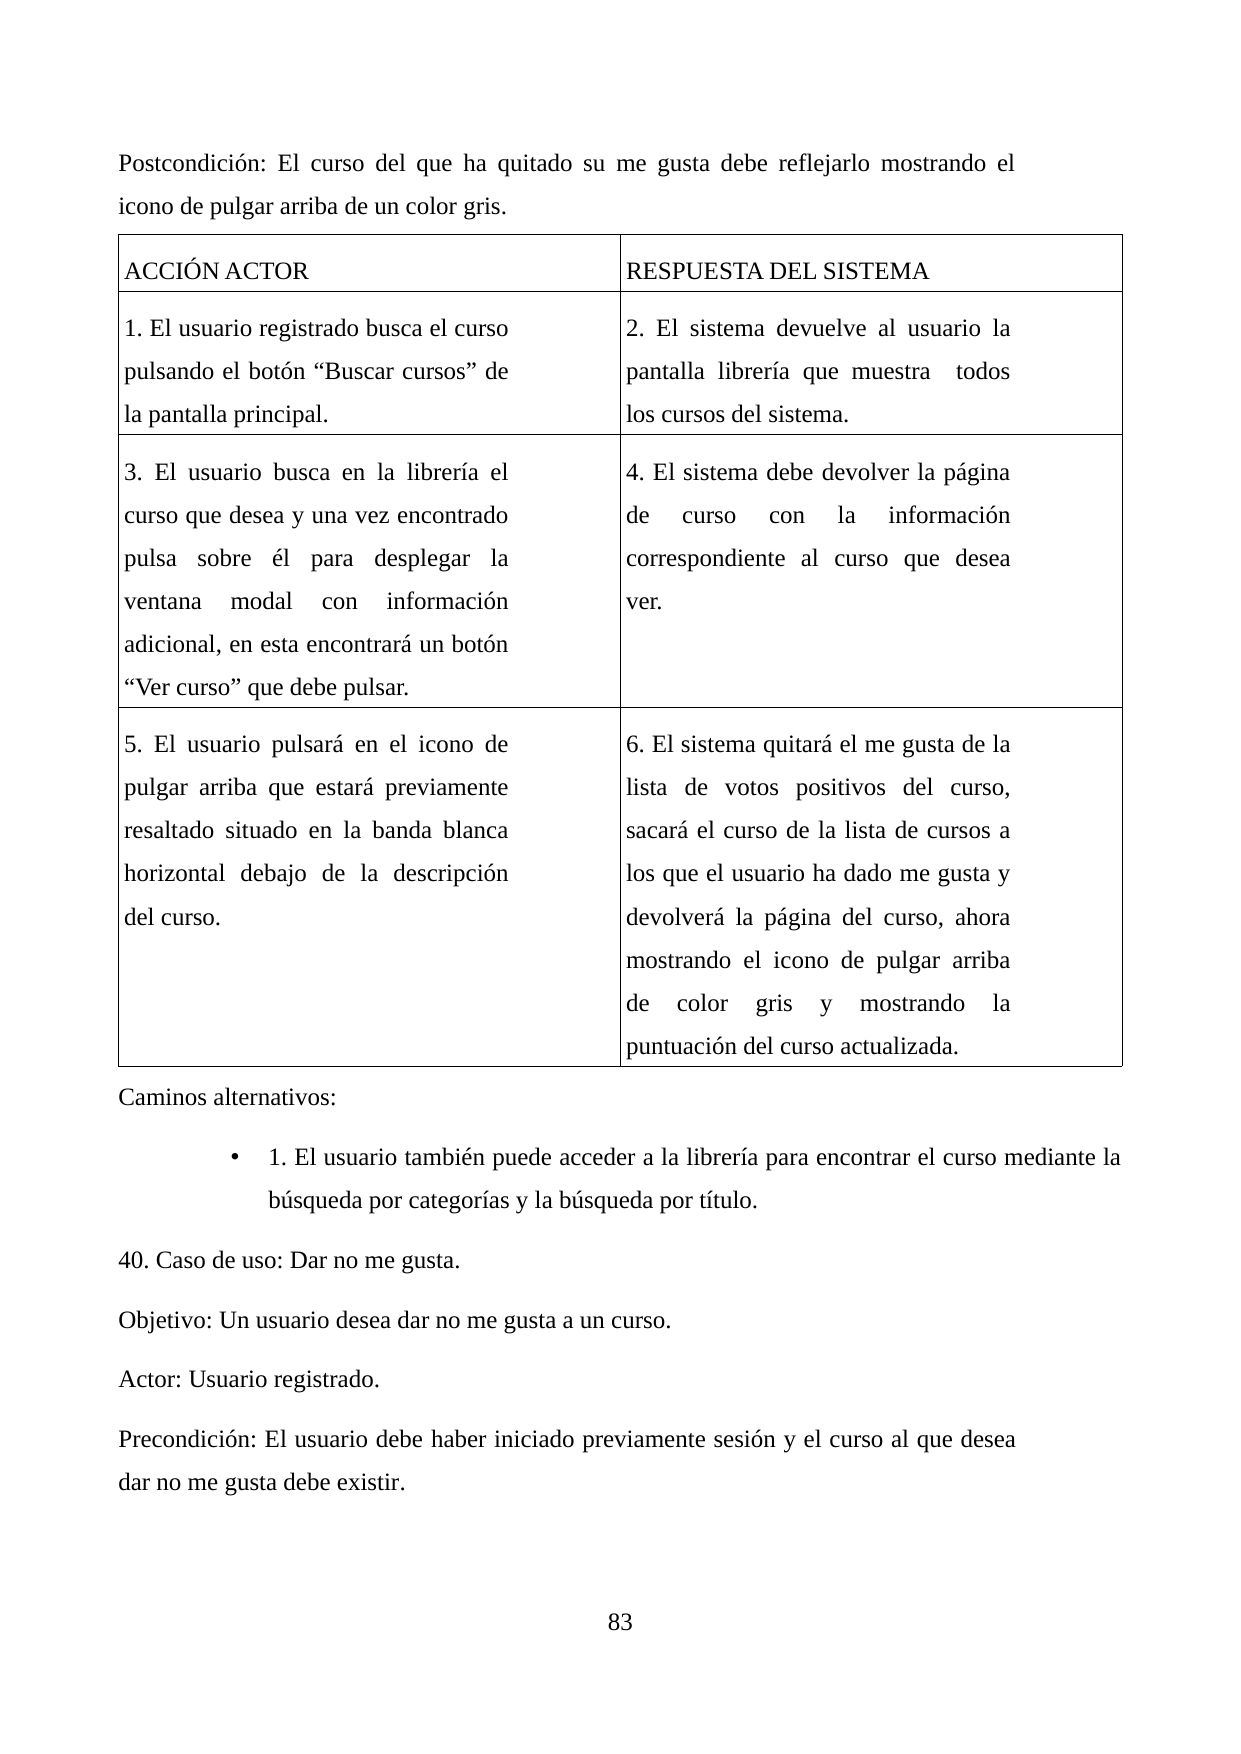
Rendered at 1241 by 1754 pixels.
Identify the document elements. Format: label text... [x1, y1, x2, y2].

table_header RESPUESTA DEL SISTEMA [621, 235, 1122, 291]
text Postcondición: El curso del que ha quitado su me gusta debe reflejarlo mostrando el icono de pulgar arriba de un color gris. [118, 148, 1017, 219]
table_cell 4. El sistema debe devolver la página de curso con la información correspondiente al curso que desea ver. [621, 435, 1122, 707]
list 1. El usuario también puede acceder a la librería para encontrar el curso mediante la búsqueda por categorías y la búsqueda por título. [231, 1142, 1122, 1214]
text Caminos alternativos: [118, 1082, 1017, 1111]
text Actor: Usuario registrado. [118, 1364, 1017, 1393]
table_cell 5. El usuario pulsará en el icono de pulgar arriba que estará previamente resaltado situado en la banda blanca horizontal debajo de la descripción del curso. [119, 708, 620, 1066]
table_cell 3. El usuario busca en la librería el curso que desea y una vez encontrado pulsa sobre él para desplegar la ventana modal con información adicional, en esta encontrará un botón “Ver curso” que debe pulsar. [119, 435, 620, 707]
table_cell 2. El sistema devuelve al usuario la pantalla librería que muestra todos los cursos del sistema. [621, 292, 1122, 434]
table_header ACCIÓN ACTOR [119, 235, 620, 291]
text 40. Caso de uso: Dar no me gusta. [118, 1245, 1017, 1274]
table_cell 1. El usuario registrado busca el curso pulsando el botón “Buscar cursos” de la pantalla principal. [119, 292, 620, 434]
table_cell 6. El sistema quitará el me gusta de la lista de votos positivos del curso, sacará el curso de la lista de cursos a los que el usuario ha dado me gusta y devolverá la página del curso, ahora mostrando el icono de pulgar arriba de color gris y mostrando la puntuación del curso actualizada. [621, 708, 1122, 1066]
text Objetivo: Un usuario desea dar no me gusta a un curso. [118, 1305, 1017, 1333]
text Precondición: El usuario debe haber iniciado previamente sesión y el curso al que desea dar no me gusta debe existir. [118, 1424, 1017, 1496]
